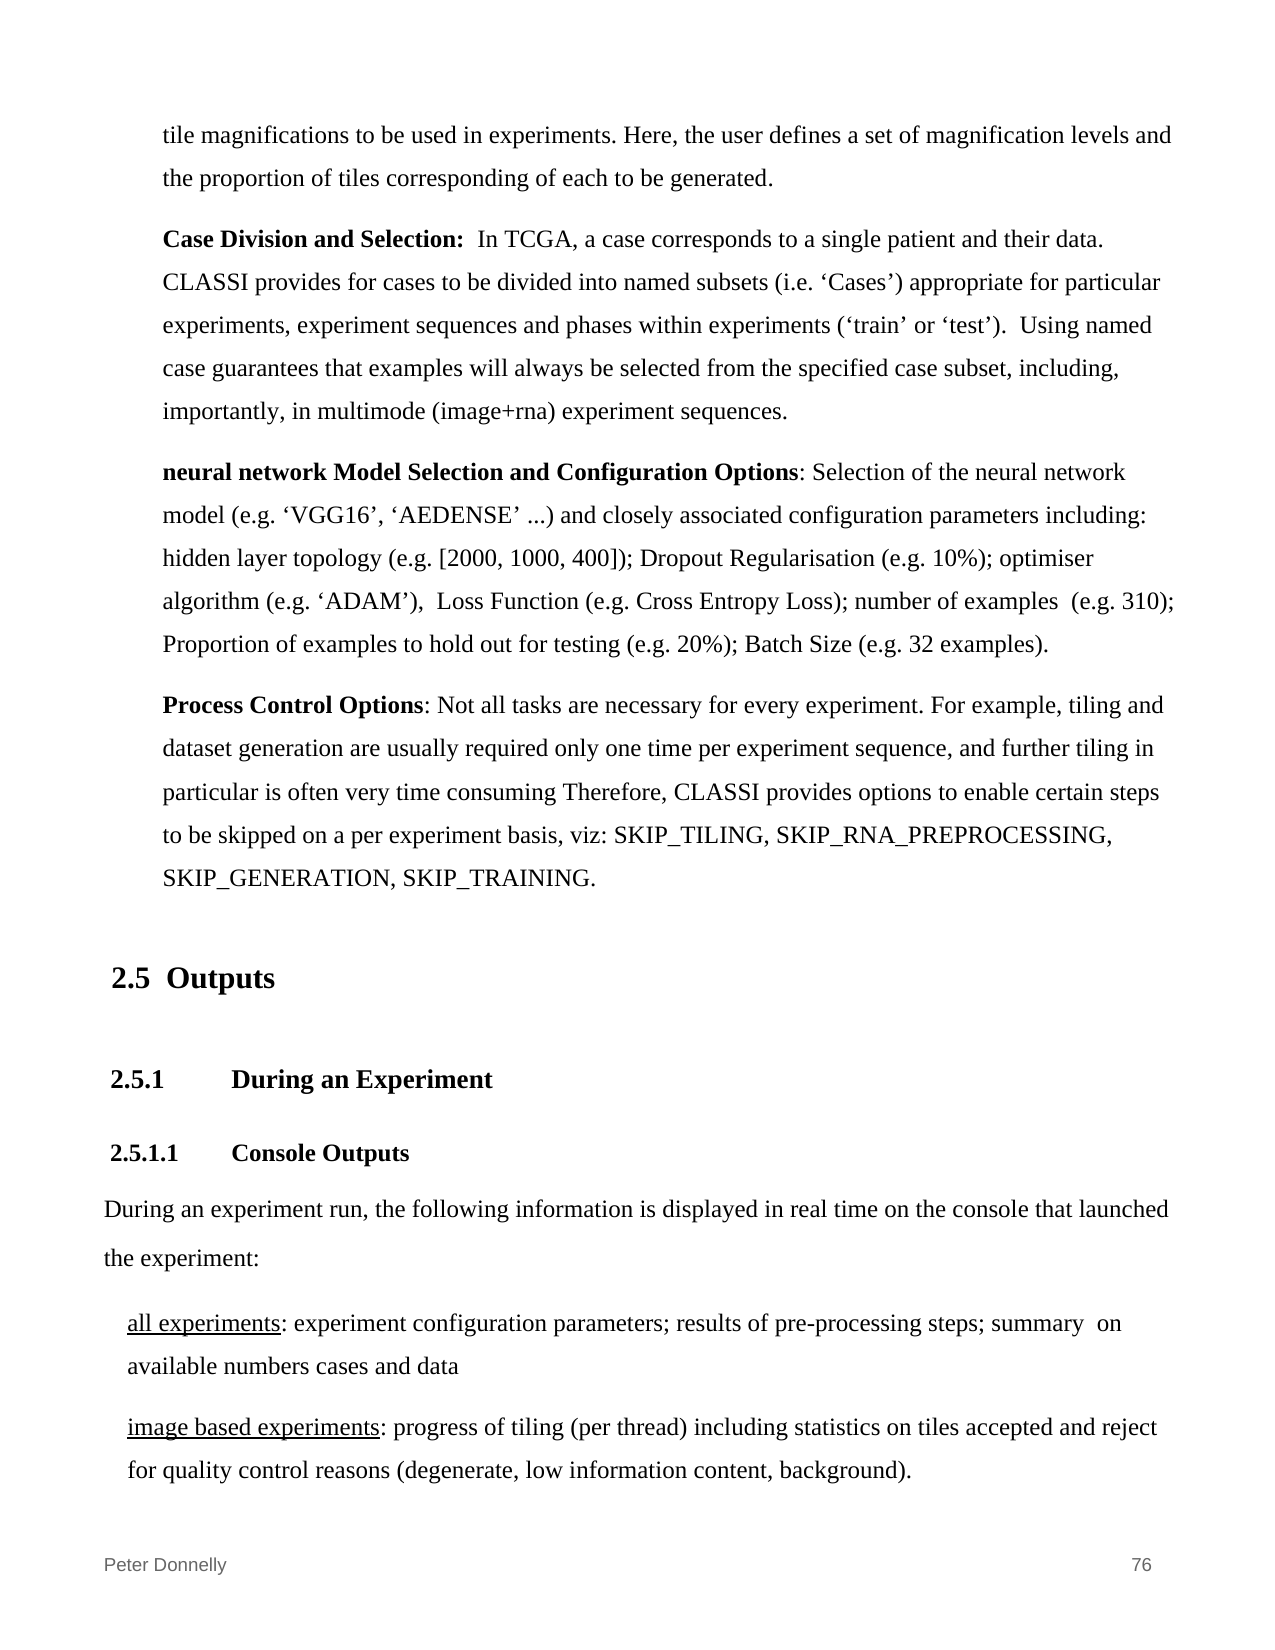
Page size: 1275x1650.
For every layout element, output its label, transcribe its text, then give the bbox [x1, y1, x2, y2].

text tile magnifications to be used in experiments. Here, the user defines a set of magnification levels and the proportion of tiles corresponding of each to be generated. [162, 120, 1181, 192]
text image based experiments: progress of tiling (per thread) including statistics on tiles accepted and reject for quality control reasons (degenerate, low information content, background). [127, 1412, 1181, 1484]
subtitle Outputs [103, 959, 1181, 995]
subtitle During an Experiment [103, 1063, 1181, 1094]
text neural network Model Selection and Configuration Options: Selection of the neural network model (e.g. ‘VGG16’, ‘AEDENSE’ ...) and closely associated configuration parameters including: hidden layer topology (e.g. [2000, 1000, 400]); Dropout Regularisation (e.g. 10%); optimiser algorithm (e.g. ‘ADAM’), Loss Function (e.g. Cross Entropy Loss); number of examples (e.g. 310); Proportion of examples to hold out for testing (e.g. 20%); Batch Size (e.g. 32 examples). [162, 457, 1181, 658]
text During an experiment run, the following information is displayed in real time on the console that launched the experiment: [103, 1194, 1181, 1273]
text Process Control Options: Not all tasks are necessary for every experiment. For example, tiling and dataset generation are usually required only one time per experiment sequence, and further tiling in particular is often very time consuming Therefore, CLASSI provides options to enable certain steps to be skipped on a per experiment basis, viz: SKIP_TILING, SKIP_RNA_PREPROCESSING, SKIP_GENERATION, SKIP_TRAINING. [162, 690, 1181, 892]
subtitle Console Outputs [103, 1138, 1181, 1167]
text all experiments: experiment configuration parameters; results of pre-processing steps; summary on available numbers cases and data [127, 1308, 1181, 1380]
text Case Division and Selection: In TCGA, a case corresponds to a single patient and their data. CLASSI provides for cases to be divided into named subsets (i.e. ‘Cases’) appropriate for particular experiments, experiment sequences and phases within experiments (‘train’ or ‘test’). Using named case guarantees that examples will always be selected from the specified case subset, including, importantly, in multimode (image+rna) experiment sequences. [162, 224, 1181, 425]
